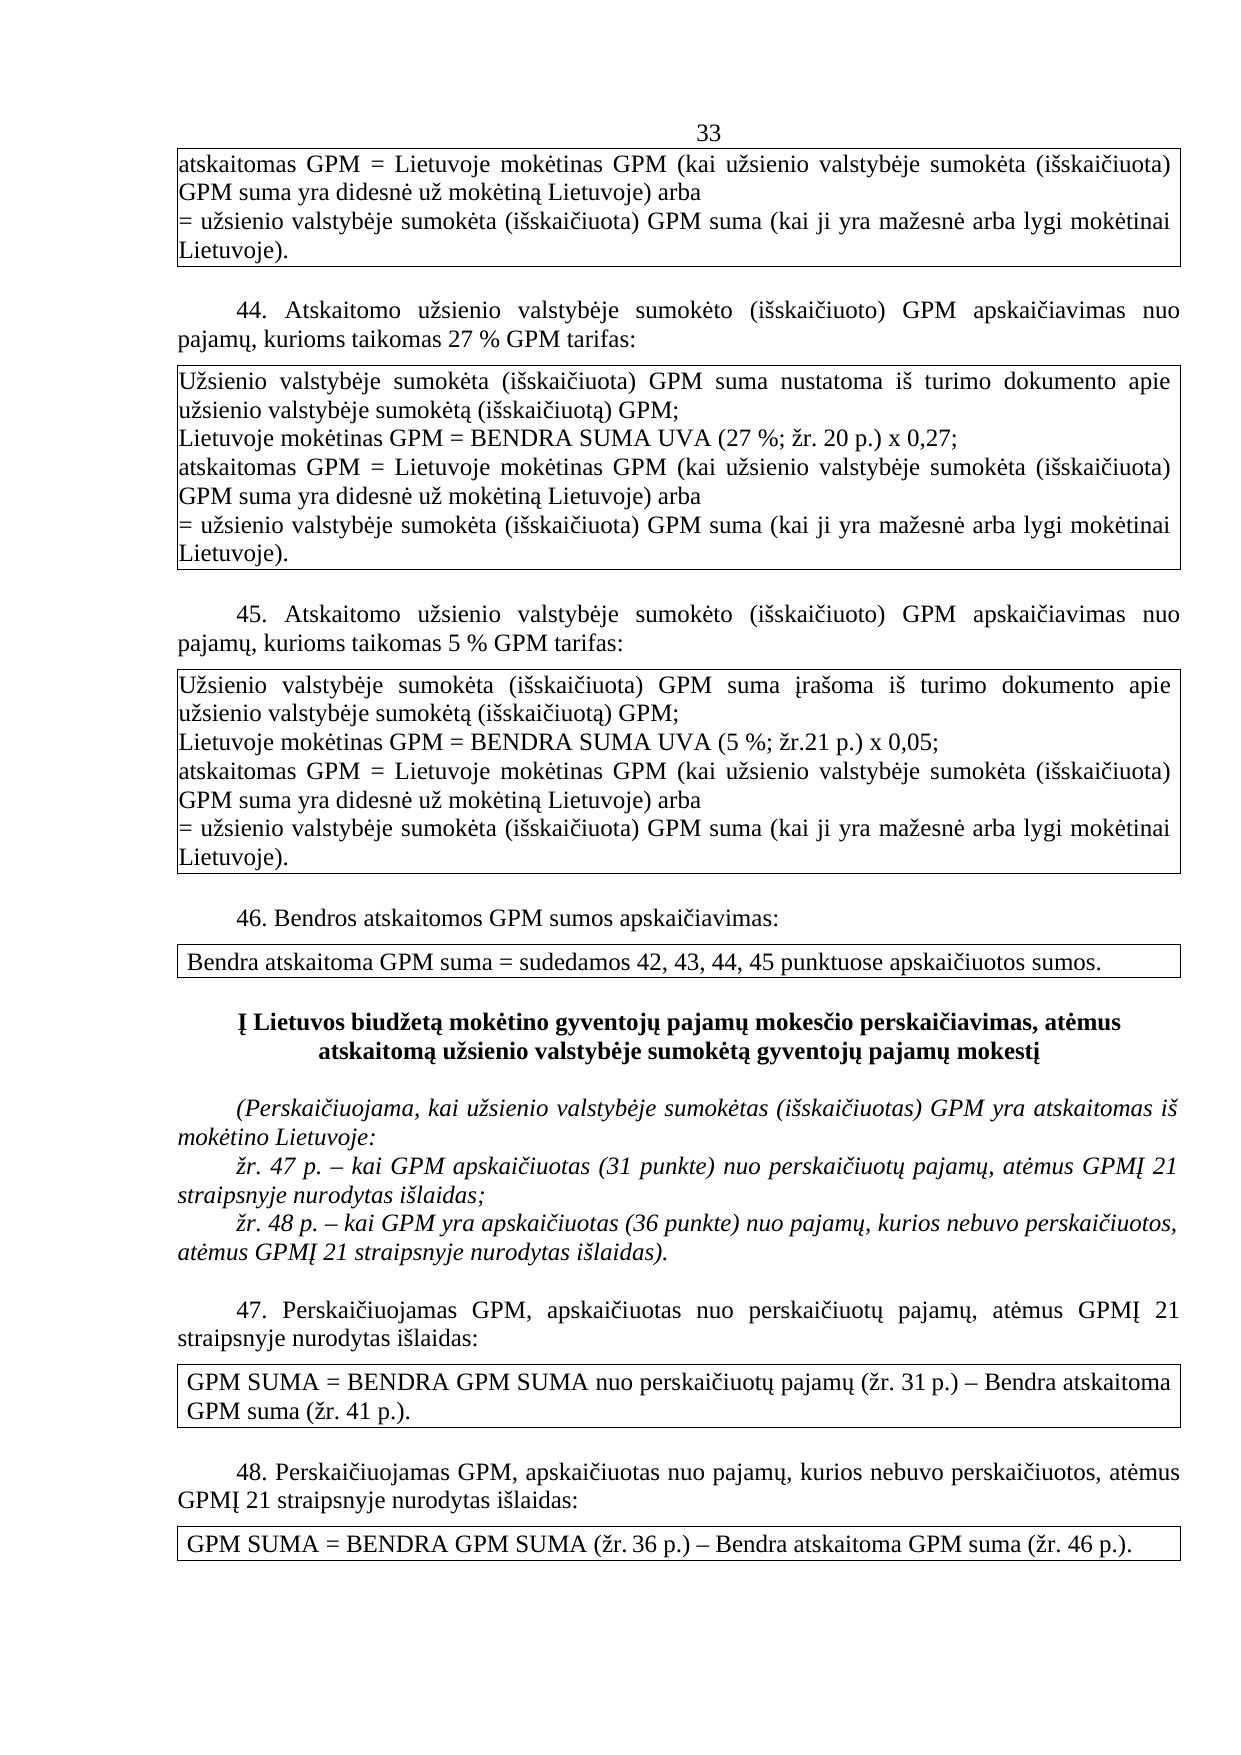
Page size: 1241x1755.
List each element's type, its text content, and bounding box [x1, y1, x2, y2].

text = užsienio valstybėje sumokėta (išskaičiuota) GPM suma (kai ji yra mažesnė arba lygi mokėtinai Lietuvoje). [178, 509, 1180, 569]
text Užsienio valstybėje sumokėta (išskaičiuota) GPM suma nustatoma iš turimo dokumento apie užsienio valstybėje sumokėtą (išskaičiuotą) GPM; [178, 366, 1180, 422]
text 45. Atskaitomo užsienio valstybėje sumokėto (išskaičiuoto) GPM apskaičiavimas nuo pajamų, kurioms taikomas 5 % GPM tarifas: [177, 599, 1181, 657]
text = užsienio valstybėje sumokėta (išskaičiuota) GPM suma (kai ji yra mažesnė arba lygi mokėtinai Lietuvoje). [178, 205, 1180, 266]
text 48. Perskaičiuojamas GPM, apskaičiuotas nuo pajamų, kurios nebuvo perskaičiuotos, atėmus GPMĮ 21 straipsnyje nurodytas išlaidas: [177, 1457, 1181, 1514]
text = užsienio valstybėje sumokėta (išskaičiuota) GPM suma (kai ji yra mažesnė arba lygi mokėtinai Lietuvoje). [178, 812, 1180, 873]
text GPM SUMA = BENDRA GPM SUMA nuo perskaičiuotų pajamų (žr. 31 p.) – Bendra atskaitoma GPM suma (žr. 41 p.). [178, 1365, 1180, 1427]
text 46. Bendros atskaitomos GPM sumos apskaičiavimas: [177, 903, 1181, 932]
text atskaitomas GPM = Lietuvoje mokėtinas GPM (kai užsienio valstybėje sumokėta (išskaičiuota) GPM suma yra didesnė už mokėtiną Lietuvoje) arba [178, 755, 1180, 812]
text Užsienio valstybėje sumokėta (išskaičiuota) GPM suma įrašoma iš turimo dokumento apie užsienio valstybėje sumokėtą (išskaičiuotą) GPM; [178, 670, 1180, 726]
text 44. Atskaitomo užsienio valstybėje sumokėto (išskaičiuoto) GPM apskaičiavimas nuo pajamų, kurioms taikomas 27 % GPM tarifas: [177, 296, 1181, 353]
text žr. 47 p. – kai GPM apskaičiuotas (31 punkte) nuo perskaičiuotų pajamų, atėmus GPMĮ 21 straipsnyje nurodytas išlaidas; [177, 1151, 1181, 1208]
text žr. 48 p. – kai GPM yra apskaičiuotas (36 punkte) nuo pajamų, kurios nebuvo perskaičiuotos, atėmus GPMĮ 21 straipsnyje nurodytas išlaidas). [177, 1208, 1181, 1266]
text (Perskaičiuojama, kai užsienio valstybėje sumokėtas (išskaičiuotas) GPM yra atskaitomas iš mokėtino Lietuvoje: [177, 1093, 1181, 1151]
text GPM SUMA = BENDRA GPM SUMA (žr. 36 p.) – Bendra atskaitoma GPM suma (žr. 46 p.). [178, 1527, 1180, 1560]
text atskaitomas GPM = Lietuvoje mokėtinas GPM (kai užsienio valstybėje sumokėta (išskaičiuota) GPM suma yra didesnė už mokėtiną Lietuvoje) arba [178, 451, 1180, 509]
text Į Lietuvos biudžetą mokėtino gyventojų pajamų mokesčio perskaičiavimas, atėmus atskaitomą užsienio valstybėje sumokėtą gyventojų pajamų mokestį [177, 1007, 1181, 1065]
text 47. Perskaičiuojamas GPM, apskaičiuotas nuo perskaičiuotų pajamų, atėmus GPMĮ 21 straipsnyje nurodytas išlaidas: [177, 1295, 1181, 1352]
text Lietuvoje mokėtinas GPM = BENDRA SUMA UVA (5 %; žr.21 p.) x 0,05; [178, 726, 1180, 755]
text Bendra atskaitoma GPM suma = sudedamos 42, 43, 44, 45 punktuose apskaičiuotos sumos. [178, 945, 1180, 977]
text Lietuvoje mokėtinas GPM = BENDRA SUMA UVA (27 %; žr. 20 p.) x 0,27; [178, 422, 1180, 451]
text atskaitomas GPM = Lietuvoje mokėtinas GPM (kai užsienio valstybėje sumokėta (išskaičiuota) GPM suma yra didesnė už mokėtiną Lietuvoje) arba [178, 149, 1180, 205]
